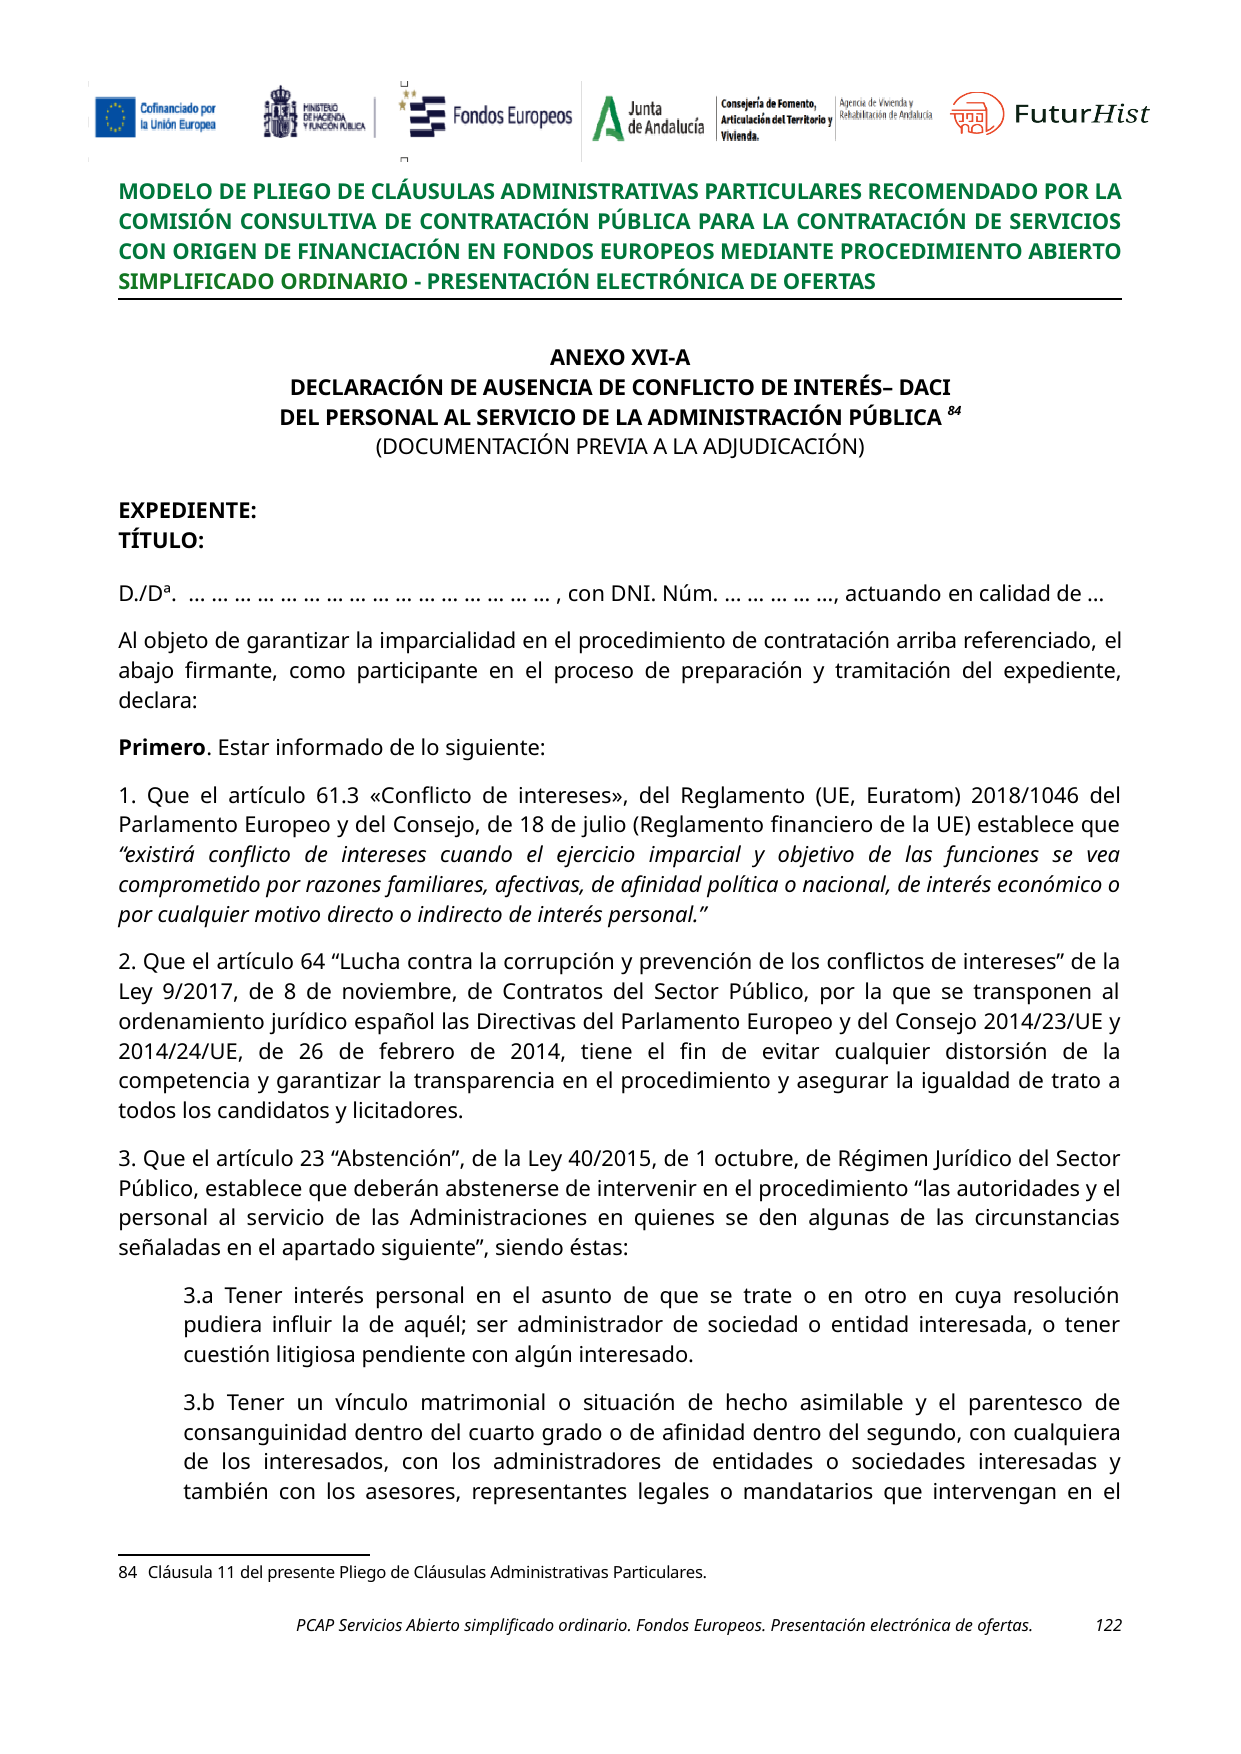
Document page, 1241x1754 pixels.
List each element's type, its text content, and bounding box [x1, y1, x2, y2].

text 1. Que el artículo 61.3 «Conflicto de intereses», del Reglamento (UE, Euratom) 2018/1046 del Parlamento Europeo y del Consejo, de 18 de julio (Reglamento financiero de la UE) establece que “existirá conflicto de intereses cuando el ejercicio imparcial y objetivo de las funciones se vea comprometido por razones familiares, afectivas, de afinidad política o nacional, de interés económico o por cualquier motivo directo o indirecto de interés personal.” [118, 779, 1122, 928]
text D./Dª. … … … … … … … … … … … … … … … … , con DNI. Núm. … … … … …, actuando en calidad de … [118, 577, 1122, 607]
text MODELO DE PLIEGO DE CLÁUSULAS ADMINISTRATIVAS PARTICULARES RECOMENDADO POR LA COMISIÓN CONSULTIVA DE CONTRATACIÓN PÚBLICA PARA LA CONTRATACIÓN DE SERVICIOS CON ORIGEN DE FINANCIACIÓN EN FONDOS EUROPEOS MEDIANTE PROCEDIMIENTO ABIERTO SIMPLIFICADO ORDINARIO - PRESENTACIÓN ELECTRÓNICA DE OFERTAS [118, 176, 1122, 298]
text DECLARACIÓN DE AUSENCIA DE CONFLICTO DE INTERÉS– DACI [118, 372, 1122, 402]
text Al objeto de garantizar la imparcialidad en el procedimiento de contratación arriba referenciado, el abajo firmante, como participante en el proceso de preparación y tramitación del expediente, declara: [118, 625, 1122, 714]
picture [88, 79, 943, 162]
text 2. Que el artículo 64 “Lucha contra la corrupción y prevención de los conflictos de intereses” de la Ley 9/2017, de 8 de noviembre, de Contratos del Sector Público, por la que se transponen al ordenamiento jurídico español las Directivas del Parlamento Europeo y del Consejo 2014/23/UE y 2014/24/UE, de 26 de febrero de 2014, tiene el fin de evitar cualquier distorsión de la competencia y garantizar la transparencia en el procedimiento y asegurar la igualdad de trato a todos los candidatos y licitadores. [118, 946, 1122, 1125]
text 3. Que el artículo 23 “Abstención”, de la Ley 40/2015, de 1 octubre, de Régimen Jurídico del Sector Público, establece que deberán abstenerse de intervenir en el procedimiento “las autoridades y el personal al servicio de las Administraciones en quienes se den algunas de las circunstancias señaladas en el apartado siguiente”, siendo éstas: [118, 1143, 1122, 1262]
text Cláusula 11 del presente Pliego de Cláusulas Administrativas Particulares. [118, 1561, 1122, 1584]
text ANEXO XVI-A [118, 342, 1122, 372]
picture [949, 92, 1150, 135]
text DEL PERSONAL AL SERVICIO DE LA ADMINISTRACIÓN PÚBLICA [118, 402, 1122, 431]
text (DOCUMENTACIÓN PREVIA A LA ADJUDICACIÓN) [118, 431, 1122, 461]
text TÍTULO: [118, 525, 1122, 555]
text 3.b Tener un vínculo matrimonial o situación de hecho asimilable y el parentesco de consanguinidad dentro del cuarto grado o de afinidad dentro del segundo, con cualquiera de los interesados, con los administradores de entidades o sociedades interesadas y también con los asesores, representantes legales o mandatarios que intervengan en el [183, 1387, 1122, 1506]
text EXPEDIENTE: [118, 495, 1122, 525]
text Primero. Estar informado de lo siguiente: [118, 732, 1122, 762]
text 3.a Tener interés personal en el asunto de que se trate o en otro en cuya resolución pudiera influir la de aquél; ser administrador de sociedad o entidad interesada, o tener cuestión litigiosa pendiente con algún interesado. [183, 1279, 1122, 1369]
